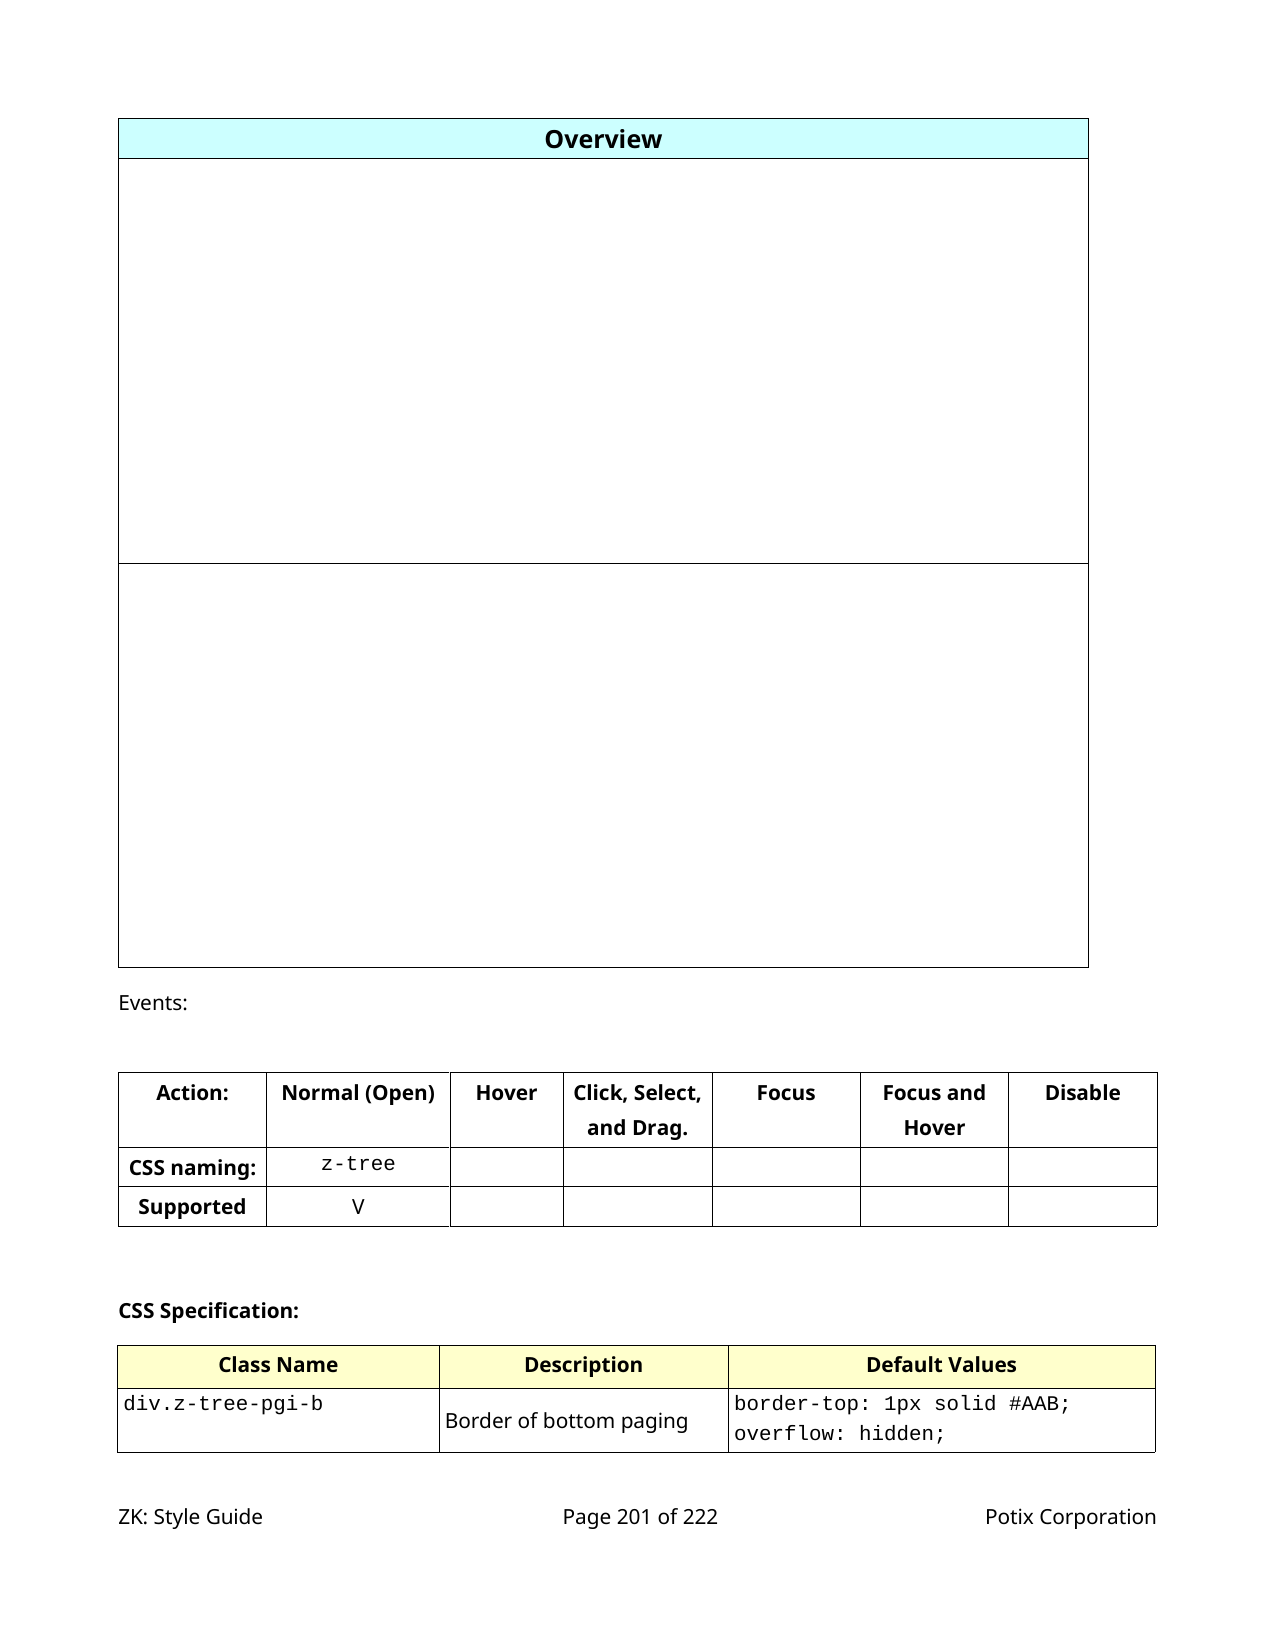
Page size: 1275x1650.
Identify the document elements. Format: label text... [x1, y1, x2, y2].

table_cell border-top: 1px solid #AAB; overflow: hidden; [729, 1389, 1155, 1452]
table_header Hover [451, 1073, 563, 1147]
table_cell [451, 1148, 563, 1186]
table_header Description [440, 1346, 728, 1388]
table_cell [861, 1187, 1008, 1226]
table_cell [1009, 1148, 1157, 1186]
table_header Click, Select, and Drag. [564, 1073, 712, 1147]
table_header Disable [1009, 1073, 1157, 1147]
table_cell Supported [119, 1187, 266, 1226]
table_header Focus and Hover [861, 1073, 1008, 1147]
table_cell [564, 1148, 712, 1186]
table_header Focus [713, 1073, 860, 1147]
table_header Overview [119, 119, 1088, 158]
table_header Default Values [729, 1346, 1155, 1388]
table_header Class Name [118, 1346, 439, 1388]
table_cell Border of bottom paging [440, 1389, 728, 1452]
table_cell z-tree [267, 1148, 449, 1186]
table_cell [1009, 1187, 1157, 1226]
table_cell V [267, 1187, 449, 1226]
table_header Action: [119, 1073, 266, 1147]
table_header Normal (Open) [267, 1073, 449, 1147]
table_cell [119, 564, 1088, 967]
table_cell [861, 1148, 1008, 1186]
table_cell CSS naming: [119, 1148, 266, 1186]
table_cell [713, 1187, 860, 1226]
text CSS Specification: [118, 1296, 1157, 1324]
text Events: [118, 988, 1157, 1051]
table_cell [119, 159, 1088, 563]
table_cell [564, 1187, 712, 1226]
table_cell [451, 1187, 563, 1226]
table_cell div.z-tree-pgi-b [118, 1389, 439, 1452]
table_cell [713, 1148, 860, 1186]
